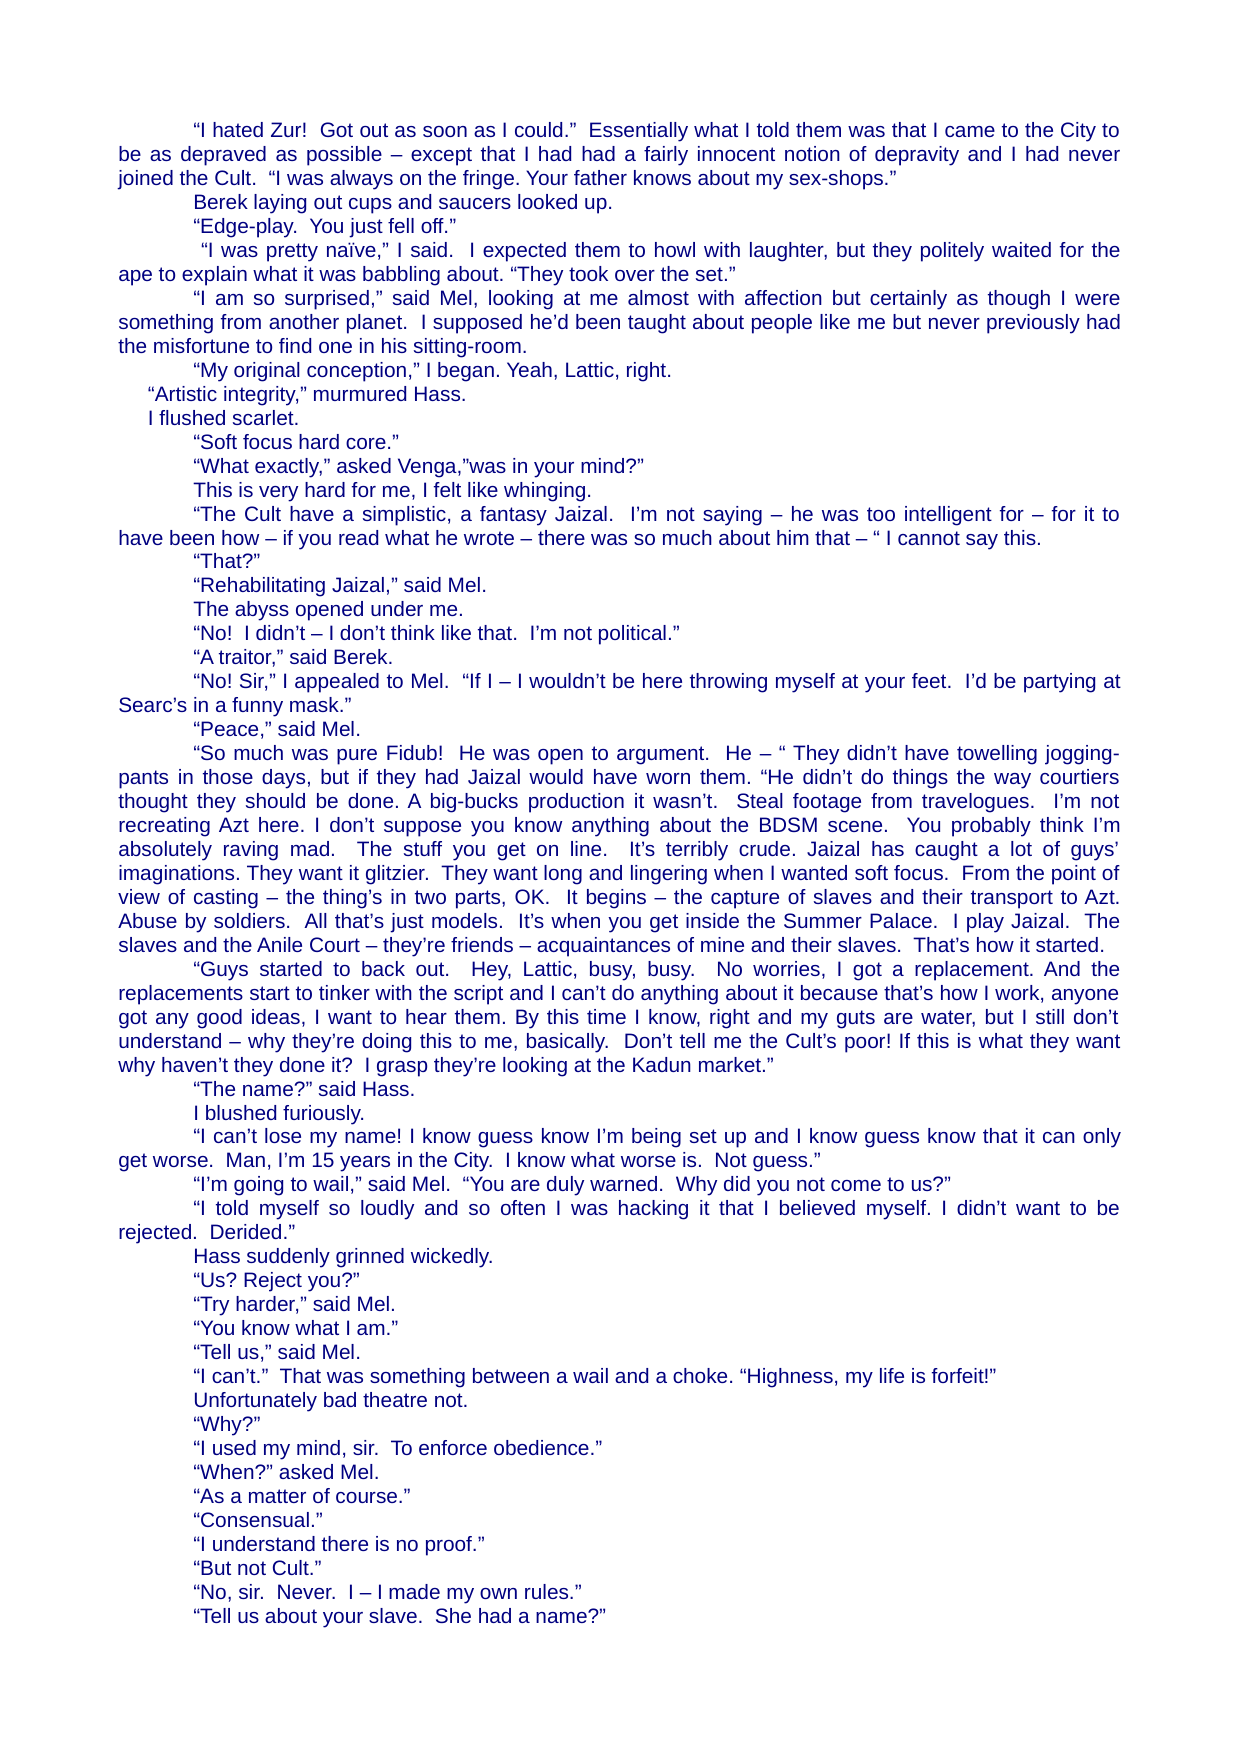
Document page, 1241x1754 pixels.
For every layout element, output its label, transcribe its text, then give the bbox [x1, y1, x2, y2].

text “That?” [118, 549, 1122, 573]
text Hass suddenly grinned wickedly. [118, 1244, 1122, 1268]
text “The Cult have a simplistic, a fantasy Jaizal. I’m not saying – he was too intelligent for – for it to have been how – if you read what he wrote – there was so much about him that – “ I cannot say this. [118, 501, 1122, 549]
text “I am so surprised,” said Mel, looking at me almost with affection but certainly as though I were something from another planet. I supposed he’d been taught about people like me but never previously had the misfortune to find one in his sitting-room. [118, 286, 1122, 358]
text “I was pretty naïve,” I said. I expected them to howl with laughter, but they politely waited for the ape to explain what it was babbling about. “They took over the set.” [118, 238, 1122, 286]
text “When?” asked Mel. [118, 1460, 1122, 1484]
text “Try harder,” said Mel. [118, 1292, 1122, 1316]
text “No! I didn’t – I don’t think like that. I’m not political.” [118, 621, 1122, 645]
text This is very hard for me, I felt like whinging. [118, 477, 1122, 501]
text Unfortunately bad theatre not. [118, 1388, 1122, 1412]
text “I understand there is no proof.” [118, 1532, 1122, 1556]
text “No! Sir,” I appealed to Mel. “If I – I wouldn’t be here throwing myself at your feet. I’d be partying at Searc’s in a funny mask.” [118, 669, 1122, 717]
text “Tell us about your slave. She had a name?” [118, 1603, 1122, 1627]
text “Peace,” said Mel. [118, 717, 1122, 741]
text “I’m going to wail,” said Mel. “You are duly warned. Why did you not come to us?” [118, 1172, 1122, 1196]
text “Consensual.” [118, 1508, 1122, 1532]
text “What exactly,” asked Venga,”was in your mind?” [118, 453, 1122, 477]
text “Us? Reject you?” [118, 1268, 1122, 1292]
text I blushed furiously. [118, 1100, 1122, 1124]
text “You know what I am.” [118, 1316, 1122, 1340]
text “I told myself so loudly and so often I was hacking it that I believed myself. I didn’t want to be rejected. Derided.” [118, 1196, 1122, 1244]
text “A traitor,” said Berek. [118, 645, 1122, 669]
text “So much was pure Fidub! He was open to argument. He – “ They didn’t have towelling jogging-pants in those days, but if they had Jaizal would have worn them. “He didn’t do things the way courtiers thought they should be done. A big-bucks production it wasn’t. Steal footage from travelogues. I’m not recreating Azt here. I don’t suppose you know anything about the BDSM scene. You probably think I’m absolutely raving mad. The stuff you get on line. It’s terribly crude. Jaizal has caught a lot of guys’ imaginations. They want it glitzier. They want long and lingering when I wanted soft focus. From the point of view of casting – the thing’s in two parts, OK. It begins – the capture of slaves and their transport to Azt. Abuse by soldiers. All that’s just models. It’s when you get inside the Summer Palace. I play Jaizal. The slaves and the Anile Court – they’re friends – acquaintances of mine and their slaves. That’s how it started. [118, 741, 1122, 957]
text “I can’t.” That was something between a wail and a choke. “Highness, my life is forfeit!” [118, 1364, 1122, 1388]
text “Why?” [118, 1412, 1122, 1436]
text “My original conception,” I began. Yeah, Lattic, right. [118, 358, 1122, 382]
text The abyss opened under me. [118, 597, 1122, 621]
text “No, sir. Never. I – I made my own rules.” [118, 1579, 1122, 1603]
text “Guys started to back out. Hey, Lattic, busy, busy. No worries, I got a replacement. And the replacements start to tinker with the script and I can’t do anything about it because that’s how I work, anyone got any good ideas, I want to hear them. By this time I know, right and my guts are water, but I still don’t understand – why they’re doing this to me, basically. Don’t tell me the Cult’s poor! If this is what they want why haven’t they done it? I grasp they’re looking at the Kadun market.” [118, 957, 1122, 1076]
text “Artistic integrity,” murmured Hass. [118, 382, 1122, 406]
text “As a matter of course.” [118, 1484, 1122, 1508]
text “Edge-play. You just fell off.” [118, 214, 1122, 238]
text “Rehabilitating Jaizal,” said Mel. [118, 573, 1122, 597]
text I flushed scarlet. [118, 406, 1122, 429]
text Berek laying out cups and saucers looked up. [118, 190, 1122, 214]
text “The name?” said Hass. [118, 1076, 1122, 1100]
text “Soft focus hard core.” [118, 429, 1122, 453]
text “I hated Zur! Got out as soon as I could.” Essentially what I told them was that I came to the City to be as depraved as possible – except that I had had a fairly innocent notion of depravity and I had never joined the Cult. “I was always on the fringe. Your father knows about my sex-shops.” [118, 118, 1122, 190]
text “Tell us,” said Mel. [118, 1340, 1122, 1364]
text “But not Cult.” [118, 1556, 1122, 1579]
text “I used my mind, sir. To enforce obedience.” [118, 1436, 1122, 1460]
text “I can’t lose my name! I know guess know I’m being set up and I know guess know that it can only get worse. Man, I’m 15 years in the City. I know what worse is. Not guess.” [118, 1124, 1122, 1172]
